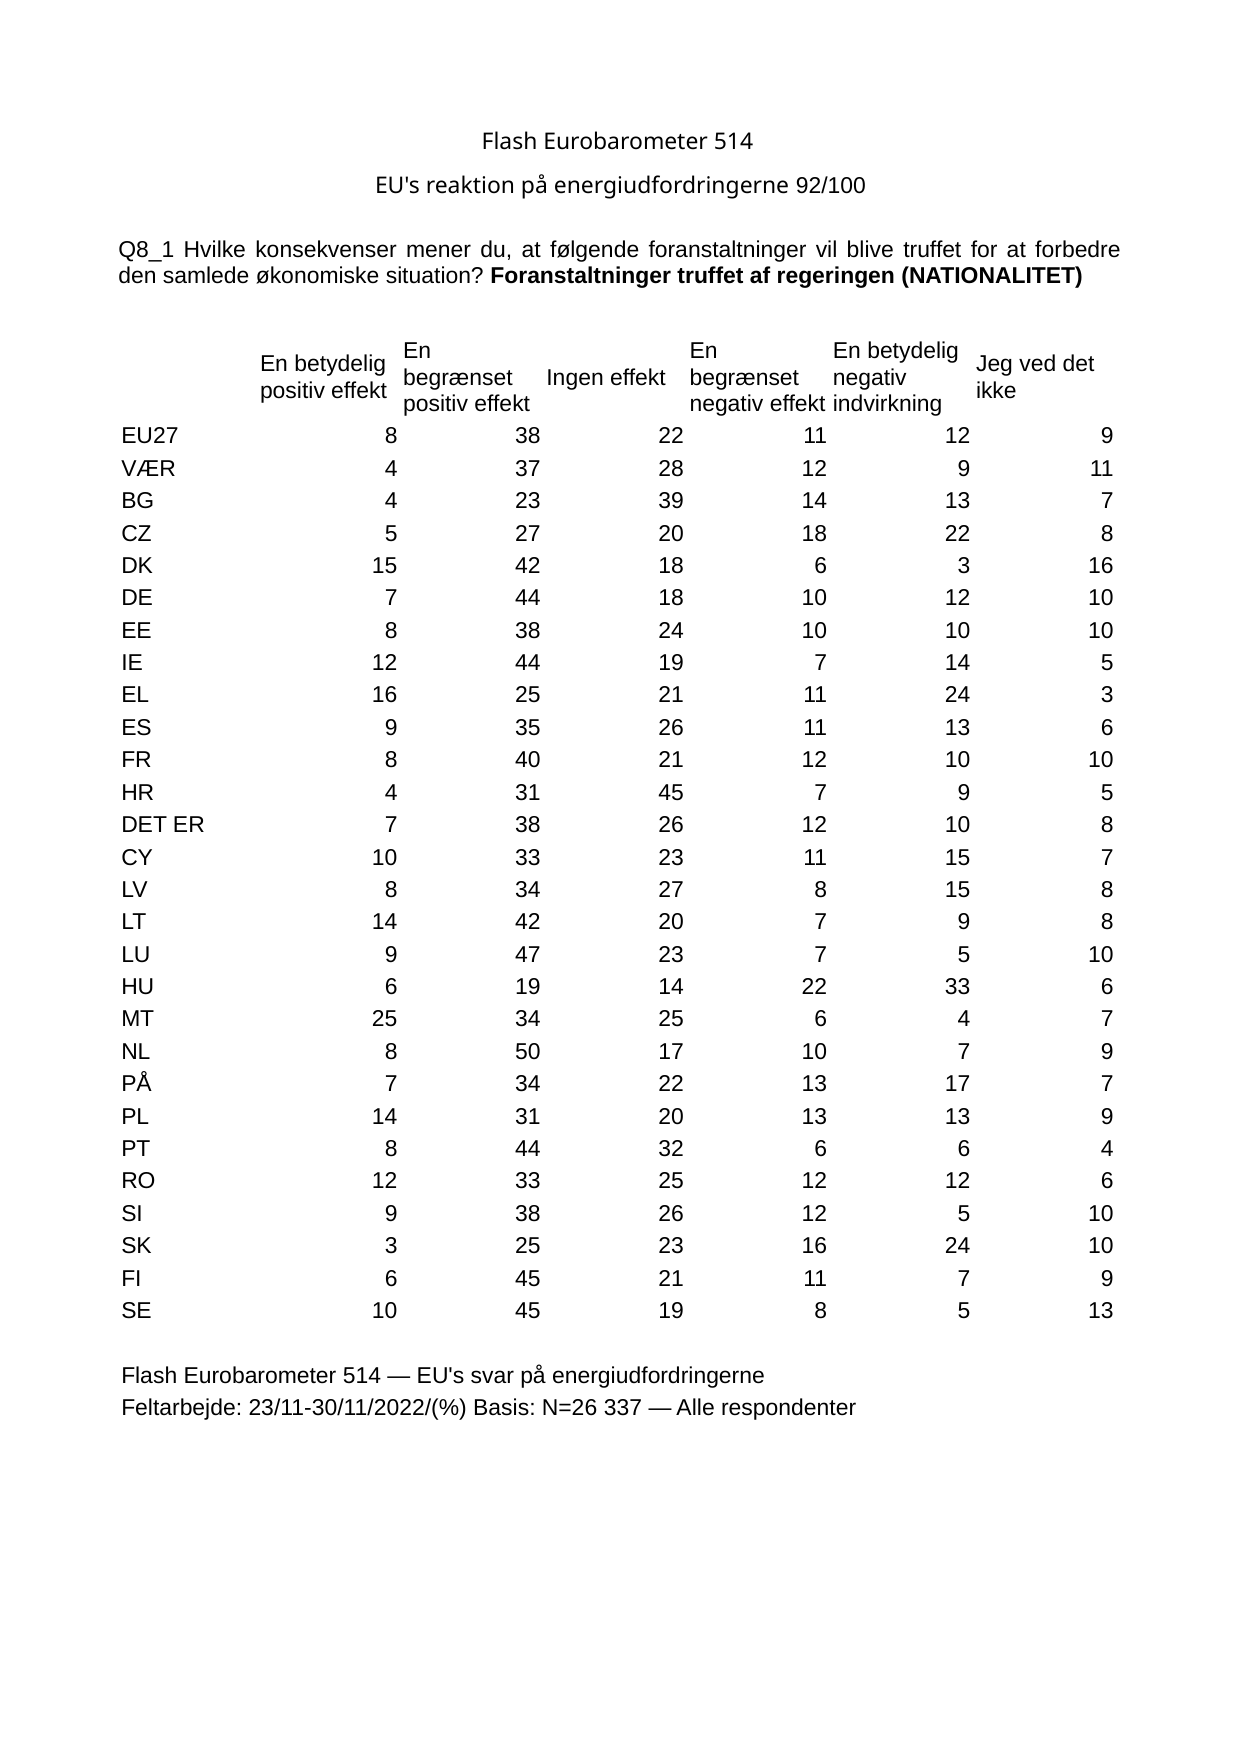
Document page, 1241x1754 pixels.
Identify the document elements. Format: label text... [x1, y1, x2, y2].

table_cell 5 [830, 1294, 973, 1326]
table_cell 23 [543, 938, 686, 970]
table_cell 11 [686, 711, 830, 743]
table_cell 11 [686, 419, 830, 452]
table_cell 5 [973, 776, 1116, 808]
table_cell 11 [973, 452, 1116, 484]
table_cell 9 [973, 419, 1116, 452]
table_cell 8 [973, 516, 1116, 549]
table_cell 34 [400, 873, 543, 905]
table_cell LV [118, 873, 257, 905]
table_cell FR [118, 743, 257, 776]
table_cell 25 [400, 1229, 543, 1262]
table_cell Flash Eurobarometer 514 — EU's svar på energiudfordringerne [118, 1359, 1116, 1391]
table_cell 12 [830, 581, 973, 614]
table_cell 42 [400, 549, 543, 581]
table_cell 7 [973, 1003, 1116, 1035]
table_cell 12 [257, 646, 400, 678]
table_cell IE [118, 646, 257, 678]
table_cell 9 [830, 452, 973, 484]
table_cell SK [118, 1229, 257, 1262]
table_cell 4 [973, 1132, 1116, 1164]
table_cell 28 [543, 452, 686, 484]
table_cell 19 [543, 1294, 686, 1326]
table_cell PÅ [118, 1067, 257, 1099]
table_cell 44 [400, 1132, 543, 1164]
table_cell 19 [400, 970, 543, 1002]
table_cell 11 [686, 840, 830, 873]
table_cell 13 [686, 1100, 830, 1132]
table_cell HR [118, 776, 257, 808]
table_cell 18 [543, 549, 686, 581]
table_cell 7 [686, 776, 830, 808]
table_cell 45 [543, 776, 686, 808]
table_cell 13 [830, 1100, 973, 1132]
table_cell 8 [973, 873, 1116, 905]
table_header Jeg ved det ikke [973, 334, 1116, 419]
table_cell EL [118, 679, 257, 711]
table_cell 10 [830, 808, 973, 840]
table_cell 45 [400, 1294, 543, 1326]
table_cell 40 [400, 743, 543, 776]
table_cell 26 [543, 1197, 686, 1229]
table_cell 8 [973, 905, 1116, 938]
table_cell 32 [543, 1132, 686, 1164]
table_cell 14 [257, 905, 400, 938]
table_cell 10 [973, 581, 1116, 614]
table_cell LU [118, 938, 257, 970]
table_cell 24 [543, 614, 686, 646]
table_cell 10 [973, 1197, 1116, 1229]
table_cell 10 [830, 614, 973, 646]
table_cell MT [118, 1003, 257, 1035]
table_header [118, 334, 257, 419]
table_cell 9 [257, 938, 400, 970]
table_cell 9 [973, 1035, 1116, 1067]
table_cell 38 [400, 614, 543, 646]
table_cell 9 [257, 711, 400, 743]
table_cell 3 [257, 1229, 400, 1262]
table_cell 14 [543, 970, 686, 1002]
table_cell 6 [973, 970, 1116, 1002]
table_cell 10 [686, 1035, 830, 1067]
table_cell 7 [686, 905, 830, 938]
table_cell SI [118, 1197, 257, 1229]
table_cell EU27 [118, 419, 257, 452]
table_cell 38 [400, 419, 543, 452]
table_cell 19 [543, 646, 686, 678]
table_cell 9 [973, 1100, 1116, 1132]
table_cell 34 [400, 1003, 543, 1035]
table_cell 14 [830, 646, 973, 678]
table_cell DE [118, 581, 257, 614]
table_cell 9 [830, 776, 973, 808]
table_cell 4 [830, 1003, 973, 1035]
table_cell [686, 1326, 830, 1359]
table_cell 22 [686, 970, 830, 1002]
table_cell 21 [543, 1262, 686, 1294]
table_cell 14 [257, 1100, 400, 1132]
table_cell 24 [830, 679, 973, 711]
table_cell FI [118, 1262, 257, 1294]
table_cell 15 [257, 549, 400, 581]
table_cell 9 [257, 1197, 400, 1229]
table_cell 16 [257, 679, 400, 711]
table_cell 24 [830, 1229, 973, 1262]
table_cell 5 [257, 516, 400, 549]
table_cell 13 [830, 484, 973, 516]
table_cell 5 [973, 646, 1116, 678]
table_cell 10 [830, 743, 973, 776]
table_cell CY [118, 840, 257, 873]
table_cell NL [118, 1035, 257, 1067]
table_cell 6 [686, 549, 830, 581]
table_cell 15 [830, 873, 973, 905]
table_cell 12 [830, 419, 973, 452]
table_cell 8 [257, 1035, 400, 1067]
table_cell 8 [973, 808, 1116, 840]
table_cell 4 [257, 452, 400, 484]
table_cell 12 [686, 452, 830, 484]
table_cell 15 [830, 840, 973, 873]
table_cell DK [118, 549, 257, 581]
table_cell 12 [686, 808, 830, 840]
table_cell 25 [400, 679, 543, 711]
table_cell 8 [257, 614, 400, 646]
table_cell 6 [973, 711, 1116, 743]
table_cell EE [118, 614, 257, 646]
table_cell 16 [973, 549, 1116, 581]
table_cell PT [118, 1132, 257, 1164]
table_cell 16 [686, 1229, 830, 1262]
table_cell 10 [973, 938, 1116, 970]
table_cell BG [118, 484, 257, 516]
table_header En begrænset positiv effekt [400, 334, 543, 419]
table_cell 39 [543, 484, 686, 516]
table_cell [400, 1326, 543, 1359]
table_cell 44 [400, 581, 543, 614]
table_cell 33 [830, 970, 973, 1002]
table_cell 13 [686, 1067, 830, 1099]
table_cell 5 [830, 1197, 973, 1229]
table_header En betydelig positiv effekt [257, 334, 400, 419]
table_cell ES [118, 711, 257, 743]
table_cell 20 [543, 905, 686, 938]
table_cell RO [118, 1164, 257, 1197]
table_cell [973, 1326, 1116, 1359]
table_cell 7 [257, 1067, 400, 1099]
table_cell 6 [257, 1262, 400, 1294]
table_cell 38 [400, 808, 543, 840]
table_cell 18 [543, 581, 686, 614]
table_cell 12 [830, 1164, 973, 1197]
table_cell 11 [686, 1262, 830, 1294]
table_cell 31 [400, 1100, 543, 1132]
table_header En begrænset negativ effekt [686, 334, 830, 419]
table_cell 20 [543, 1100, 686, 1132]
table_cell [830, 1326, 973, 1359]
table_cell 13 [830, 711, 973, 743]
table_cell 14 [686, 484, 830, 516]
table_cell 8 [257, 419, 400, 452]
table_cell 26 [543, 808, 686, 840]
table_cell SE [118, 1294, 257, 1326]
table_cell [118, 1326, 257, 1359]
table_cell 8 [686, 873, 830, 905]
table_cell 38 [400, 1197, 543, 1229]
table_cell 10 [973, 743, 1116, 776]
table_cell 42 [400, 905, 543, 938]
table_cell 10 [257, 840, 400, 873]
table_cell 4 [257, 776, 400, 808]
table_cell 6 [973, 1164, 1116, 1197]
table_cell [257, 1326, 400, 1359]
table_cell 21 [543, 743, 686, 776]
table_cell VÆR [118, 452, 257, 484]
table_cell 6 [830, 1132, 973, 1164]
text Q8_1 Hvilke konsekvenser mener du, at følgende foranstaltninger vil blive truffet for at forbedre den samlede økonomiske situation? Foranstaltninger truffet af regeringen (NATIONALITET) [118, 236, 1122, 289]
table_cell 13 [973, 1294, 1116, 1326]
table_cell 5 [830, 938, 973, 970]
table_cell 27 [543, 873, 686, 905]
table_header Ingen effekt [543, 334, 686, 419]
table_cell 45 [400, 1262, 543, 1294]
table_cell 7 [830, 1262, 973, 1294]
table_cell 17 [543, 1035, 686, 1067]
table_cell 7 [686, 646, 830, 678]
table_cell 7 [973, 484, 1116, 516]
table_cell 4 [257, 484, 400, 516]
table_cell 33 [400, 840, 543, 873]
table_cell 11 [686, 679, 830, 711]
table_cell 10 [686, 614, 830, 646]
table_cell 8 [257, 743, 400, 776]
table_cell 9 [830, 905, 973, 938]
table_cell 31 [400, 776, 543, 808]
table_cell 12 [257, 1164, 400, 1197]
table_cell 12 [686, 1164, 830, 1197]
table_cell 10 [973, 614, 1116, 646]
table_cell 18 [686, 516, 830, 549]
table_cell 10 [973, 1229, 1116, 1262]
table_cell 22 [543, 419, 686, 452]
table_cell 25 [257, 1003, 400, 1035]
table_cell 22 [830, 516, 973, 549]
table_cell 35 [400, 711, 543, 743]
table_cell 23 [543, 1229, 686, 1262]
table_cell 8 [257, 873, 400, 905]
table_cell 50 [400, 1035, 543, 1067]
table_cell 22 [543, 1067, 686, 1099]
table_cell 3 [973, 679, 1116, 711]
table_cell 7 [686, 938, 830, 970]
table_cell 10 [257, 1294, 400, 1326]
table_cell 26 [543, 711, 686, 743]
table_cell 6 [686, 1003, 830, 1035]
table_cell 3 [830, 549, 973, 581]
table_cell 8 [686, 1294, 830, 1326]
table_cell 12 [686, 1197, 830, 1229]
table_cell 8 [257, 1132, 400, 1164]
table_cell 37 [400, 452, 543, 484]
table_cell PL [118, 1100, 257, 1132]
table_cell 27 [400, 516, 543, 549]
table_cell LT [118, 905, 257, 938]
table_cell [543, 1326, 686, 1359]
table_cell 10 [686, 581, 830, 614]
table_cell 33 [400, 1164, 543, 1197]
table_cell CZ [118, 516, 257, 549]
table_cell 34 [400, 1067, 543, 1099]
table_cell 25 [543, 1164, 686, 1197]
table_cell 7 [257, 808, 400, 840]
table_cell 44 [400, 646, 543, 678]
table_cell DET ER [118, 808, 257, 840]
table_cell 7 [973, 840, 1116, 873]
table_cell 25 [543, 1003, 686, 1035]
table_cell 20 [543, 516, 686, 549]
table_cell 17 [830, 1067, 973, 1099]
table_cell 21 [543, 679, 686, 711]
table_cell 12 [686, 743, 830, 776]
table_cell 6 [686, 1132, 830, 1164]
table_cell Feltarbejde: 23/11-30/11/2022/(%) Basis: N=26 337 — Alle respondenter [118, 1391, 1116, 1423]
table_cell 7 [830, 1035, 973, 1067]
table_cell 9 [973, 1262, 1116, 1294]
table_cell 6 [257, 970, 400, 1002]
table_cell HU [118, 970, 257, 1002]
table_cell 23 [543, 840, 686, 873]
table_cell 7 [257, 581, 400, 614]
table_cell 7 [973, 1067, 1116, 1099]
table_cell 47 [400, 938, 543, 970]
table_header En betydelig negativ indvirkning [830, 334, 973, 419]
table_cell 23 [400, 484, 543, 516]
